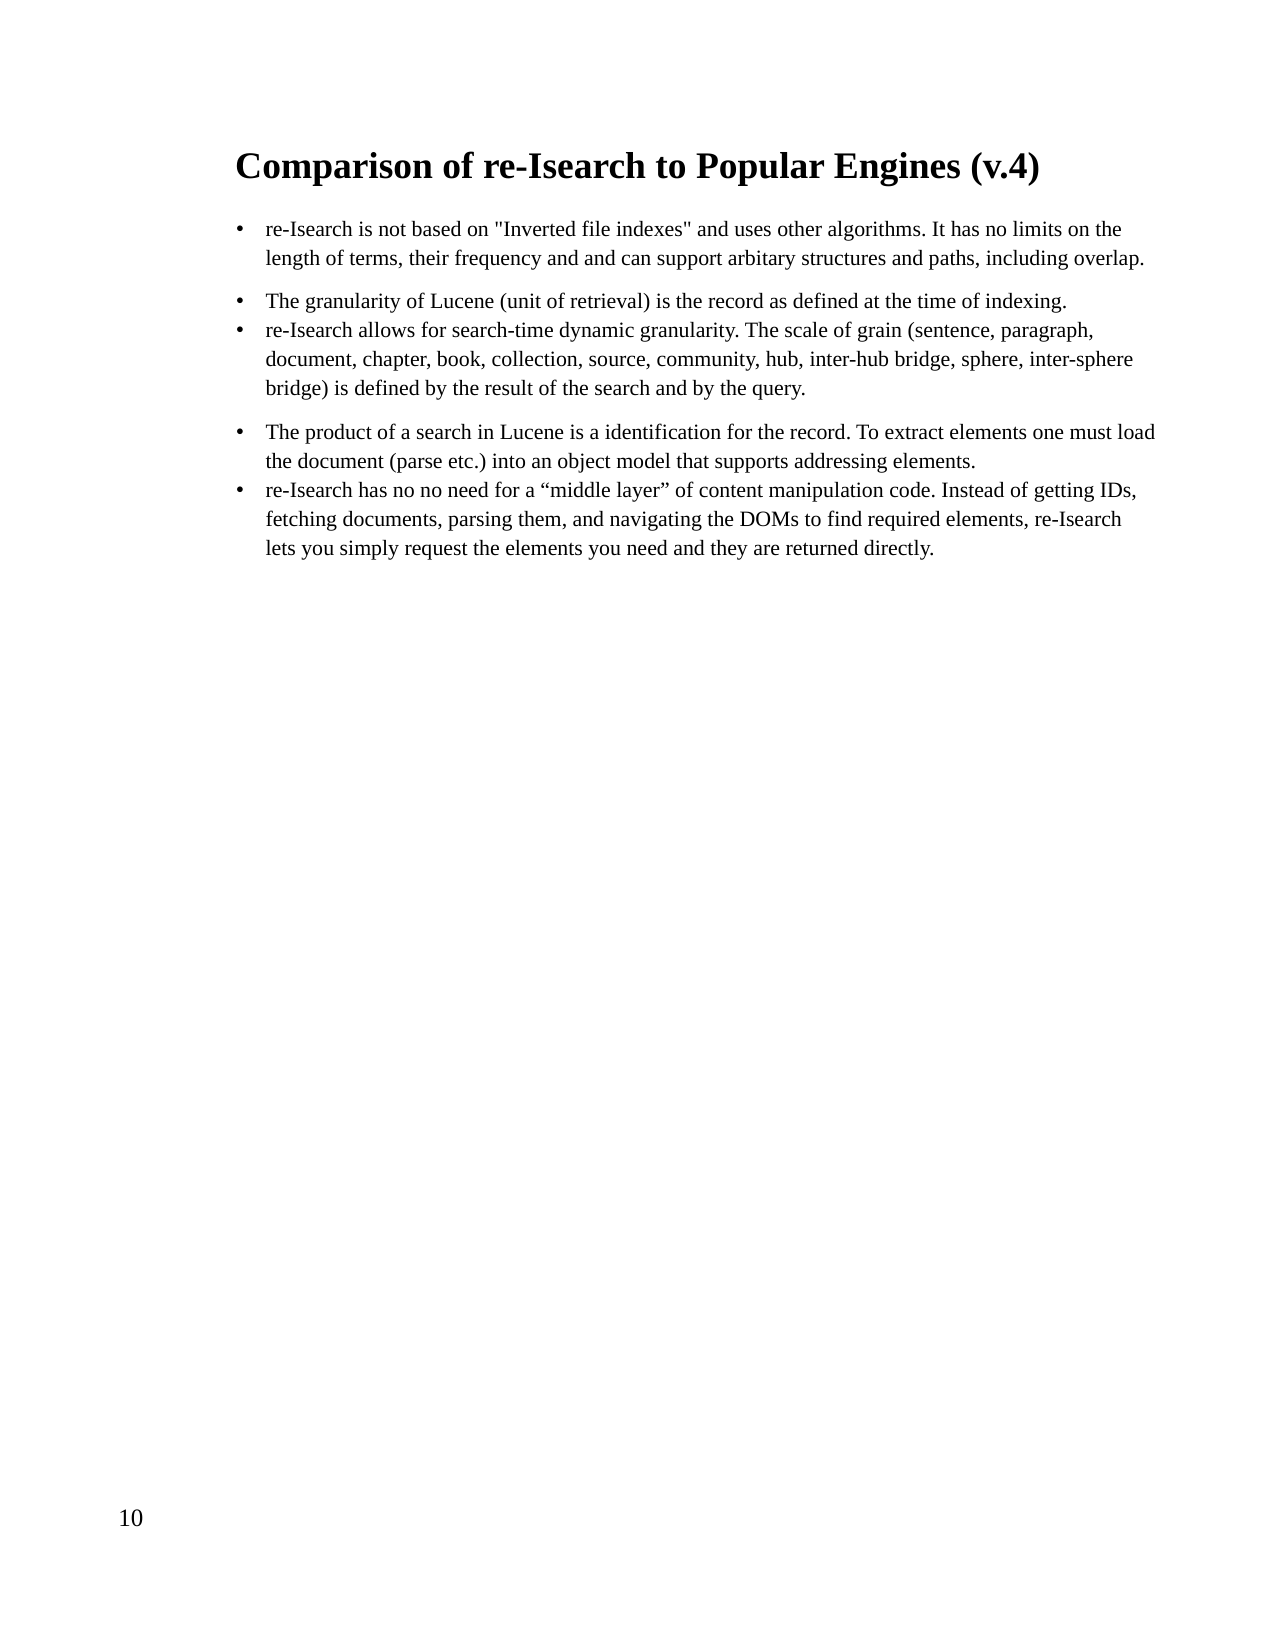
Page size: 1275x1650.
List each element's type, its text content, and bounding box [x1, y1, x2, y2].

list re-Isearch is not based on "Inverted file indexes" and uses other algorithms. It has no limits on the length of terms, their frequency and and can support arbitary structures and paths, including overlap. [236, 216, 1157, 270]
list re-Isearch has no no need for a “middle layer” of content manipulation code. Instead of getting IDs, fetching documents, parsing them, and navigating the DOMs to find required elements, re-Isearch lets you simply request the elements you need and they are returned directly. [236, 477, 1157, 560]
list The product of a search in Lucene is a identification for the record. To extract elements one must load the document (parse etc.) into an object model that supports addressing elements. [236, 419, 1157, 473]
list re-Isearch allows for search-time dynamic granularity. The scale of grain (sentence, paragraph, document, chapter, book, collection, source, community, hub, inter-hub bridge, sphere, inter-sphere bridge) is defined by the result of the search and by the query. [236, 317, 1157, 400]
list The granularity of Lucene (unit of retrieval) is the record as defined at the time of indexing. [236, 288, 1157, 313]
